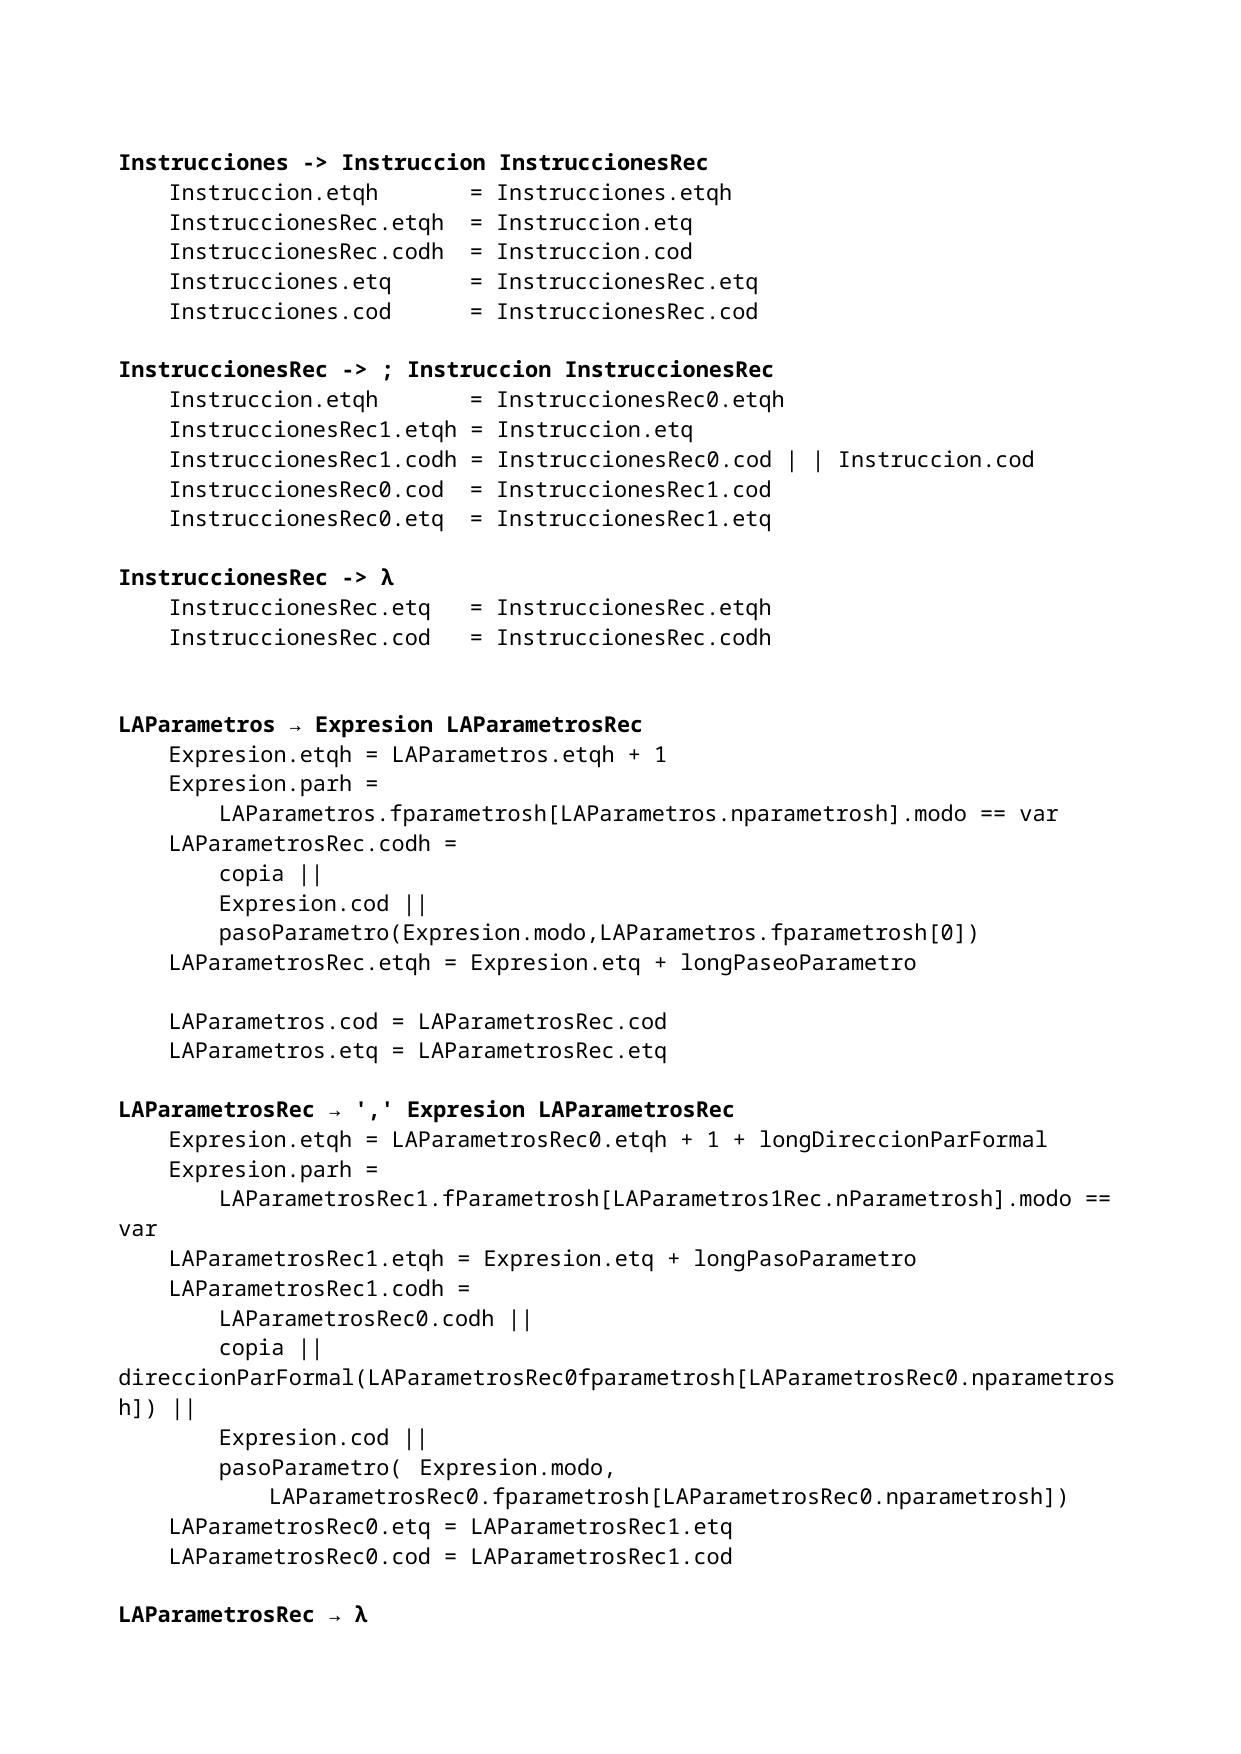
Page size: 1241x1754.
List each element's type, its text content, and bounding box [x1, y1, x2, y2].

text Expresion.cod || [118, 887, 1122, 917]
text Instruccion.etqh = Instrucciones.etqh [118, 177, 1122, 206]
text LAParametrosRec0.etq = LAParametrosRec1.etq [118, 1511, 1122, 1541]
text LAParametros.etq = LAParametrosRec.etq [118, 1035, 1122, 1065]
text InstruccionesRec0.etq = InstruccionesRec1.etq [118, 503, 1122, 533]
text LAParametrosRec1.codh = [118, 1273, 1122, 1302]
text Expresion.etqh = LAParametrosRec0.etqh + 1 + longDireccionParFormal [118, 1124, 1122, 1153]
text InstruccionesRec1.codh = InstruccionesRec0.cod | | Instruccion.cod [118, 444, 1122, 473]
text Expresion.parh = LAParametros.fparametrosh[LAParametros.nparametrosh].modo == var [118, 768, 1122, 828]
text Instrucciones.etq = InstruccionesRec.etq [118, 266, 1122, 296]
text Instrucciones.cod = InstruccionesRec.cod [118, 296, 1122, 326]
text InstruccionesRec.codh = Instruccion.cod [118, 236, 1122, 266]
text LAParametrosRec.etqh = Expresion.etq + longPaseoParametro [118, 947, 1122, 977]
text InstruccionesRec -> ; Instruccion InstruccionesRec [118, 354, 1122, 384]
text LAParametrosRec0.codh || [118, 1302, 1122, 1332]
text direccionParFormal(LAParametrosRec0fparametrosh[LAParametrosRec0.nparametrosh]) || [118, 1362, 1122, 1422]
text LAParametrosRec0.cod = LAParametrosRec1.cod [118, 1541, 1122, 1571]
text InstruccionesRec0.cod = InstruccionesRec1.cod [118, 473, 1122, 503]
text InstruccionesRec.etqh = Instruccion.etq [118, 206, 1122, 236]
text copia || [118, 1332, 1122, 1362]
text LAParametrosRec → ',' Expresion LAParametrosRec [118, 1094, 1122, 1124]
text InstruccionesRec1.etqh = Instruccion.etq [118, 414, 1122, 444]
text Instruccion.etqh = InstruccionesRec0.etqh [118, 384, 1122, 414]
text InstruccionesRec.cod = InstruccionesRec.codh [118, 621, 1122, 651]
text LAParametrosRec1.etqh = Expresion.etq + longPasoParametro [118, 1243, 1122, 1273]
text LAParametrosRec.codh = [118, 828, 1122, 858]
text pasoParametro(Expresion.modo,LAParametros.fparametrosh[0]) [118, 917, 1122, 947]
text Instrucciones -> Instruccion InstruccionesRec [118, 147, 1122, 177]
text Expresion.cod || [118, 1422, 1122, 1451]
text LAParametros → Expresion LAParametrosRec [118, 709, 1122, 738]
text LAParametros.cod = LAParametrosRec.cod [118, 1006, 1122, 1035]
text LAParametrosRec → λ [118, 1599, 1122, 1629]
text InstruccionesRec.etq = InstruccionesRec.etqh [118, 592, 1122, 621]
text Expresion.etqh = LAParametros.etqh + 1 [118, 738, 1122, 768]
text copia || [118, 858, 1122, 887]
text pasoParametro( Expresion.modo, LAParametrosRec0.fparametrosh[LAParametrosRec0.nparametrosh]) [118, 1451, 1122, 1511]
text Expresion.parh = LAParametrosRec1.fParametrosh[LAParametros1Rec.nParametrosh].modo == var [118, 1153, 1122, 1243]
text InstruccionesRec -> λ [118, 562, 1122, 592]
